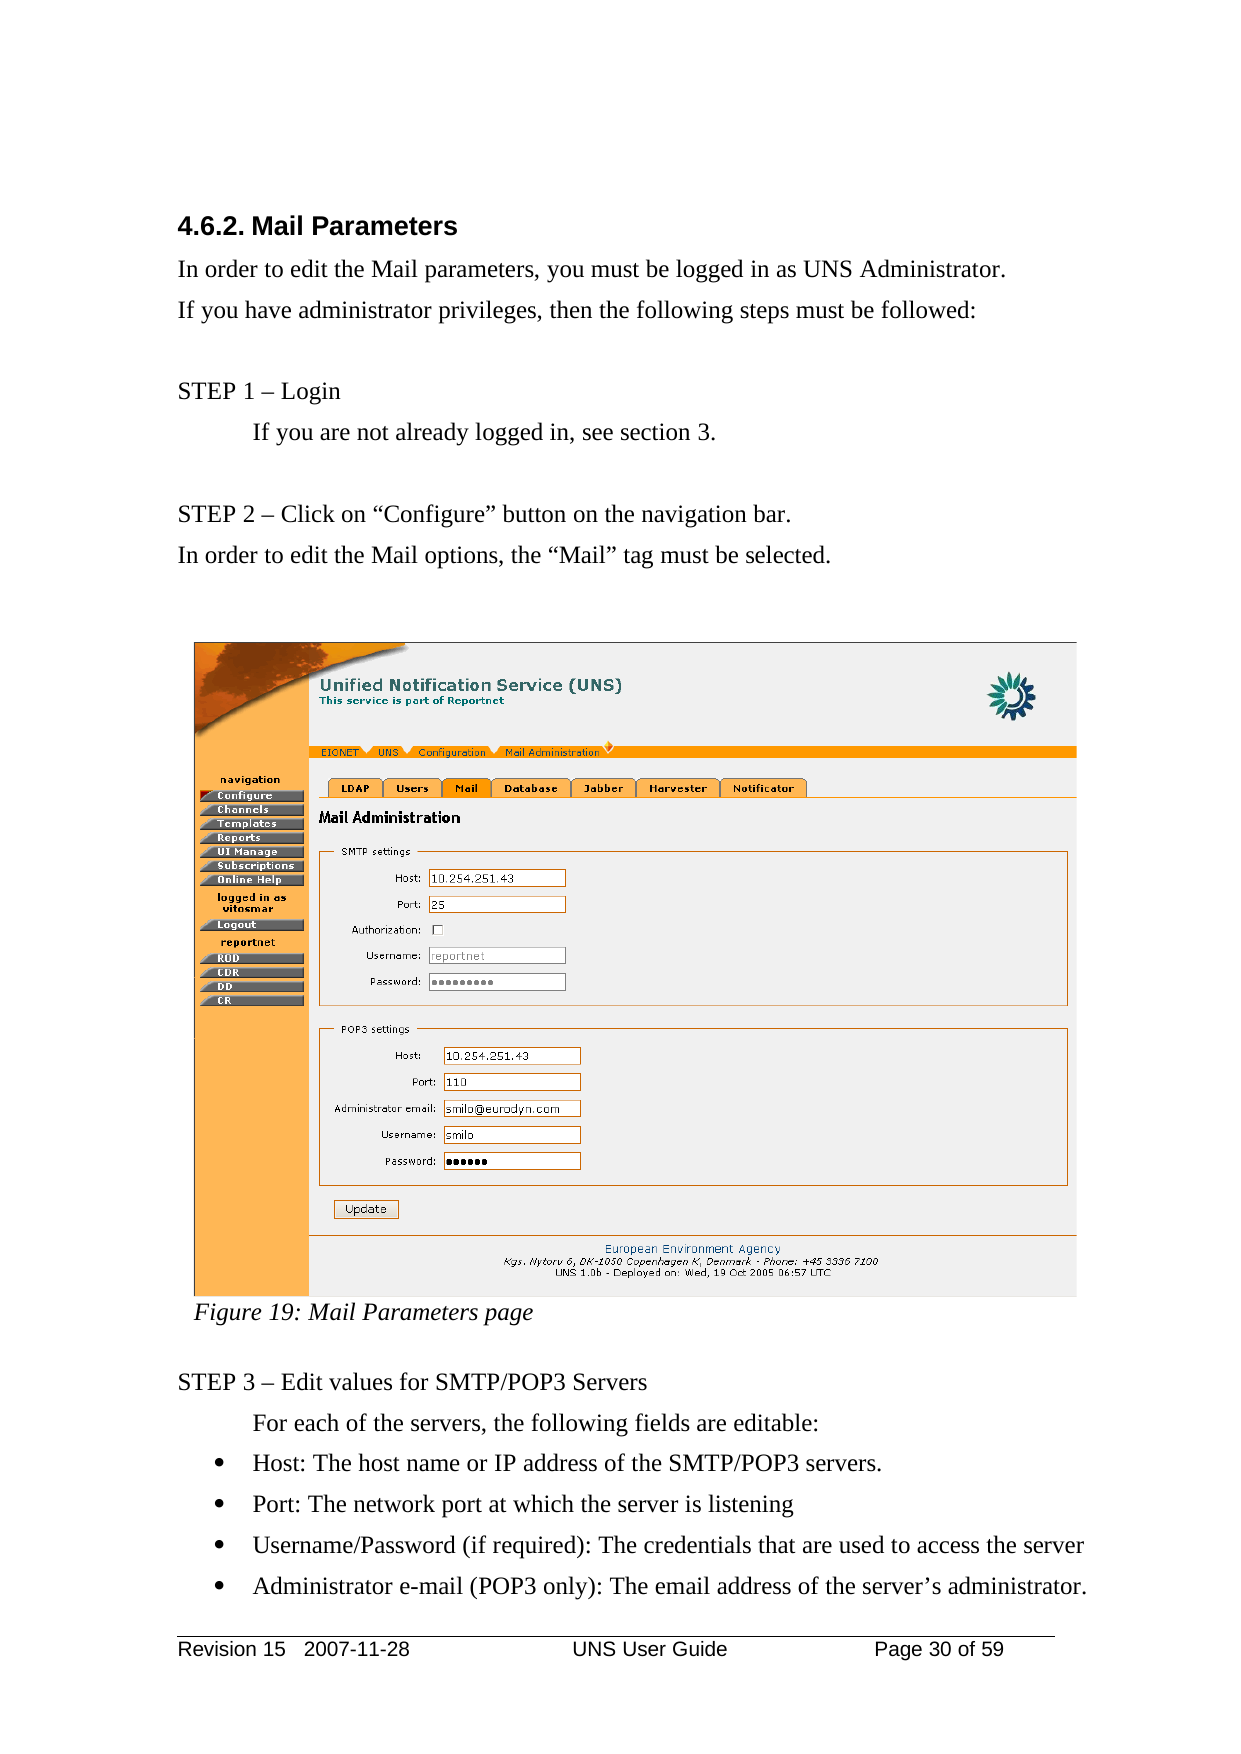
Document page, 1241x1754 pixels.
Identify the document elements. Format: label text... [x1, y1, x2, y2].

text In order to edit the Mail options, the “Mail” tag must be selected. [177, 539, 1092, 569]
text STEP 2 – Click on “Configure” button on the navigation bar. [177, 499, 1092, 528]
text If you have administrator privileges, then the following steps must be followed: [177, 294, 1092, 324]
list Administrator e-mail (POP3 only): The email address of the server’s administrator. [215, 1571, 1092, 1600]
text STEP 3 – Edit values for SMTP/POP3 Servers [177, 1367, 1092, 1396]
list Username/Password (if required): The credentials that are used to access the server [215, 1530, 1092, 1559]
subtitle Mail Parameters [177, 210, 1092, 241]
text In order to edit the Mail parameters, you must be logged in as UNS Administrator. [177, 254, 1092, 283]
text For each of the servers, the following fields are editable: [177, 1407, 1092, 1436]
text STEP 1 – Login [177, 376, 1092, 405]
list Host: The host name or IP address of the SMTP/POP3 servers. [215, 1448, 1092, 1477]
text Figure 19: Mail Parameters page [194, 1297, 1077, 1326]
list Port: The network port at which the server is listening [215, 1489, 1092, 1518]
picture [193, 642, 1077, 1297]
text If you are not already logged in, see section 3. [177, 417, 1092, 446]
